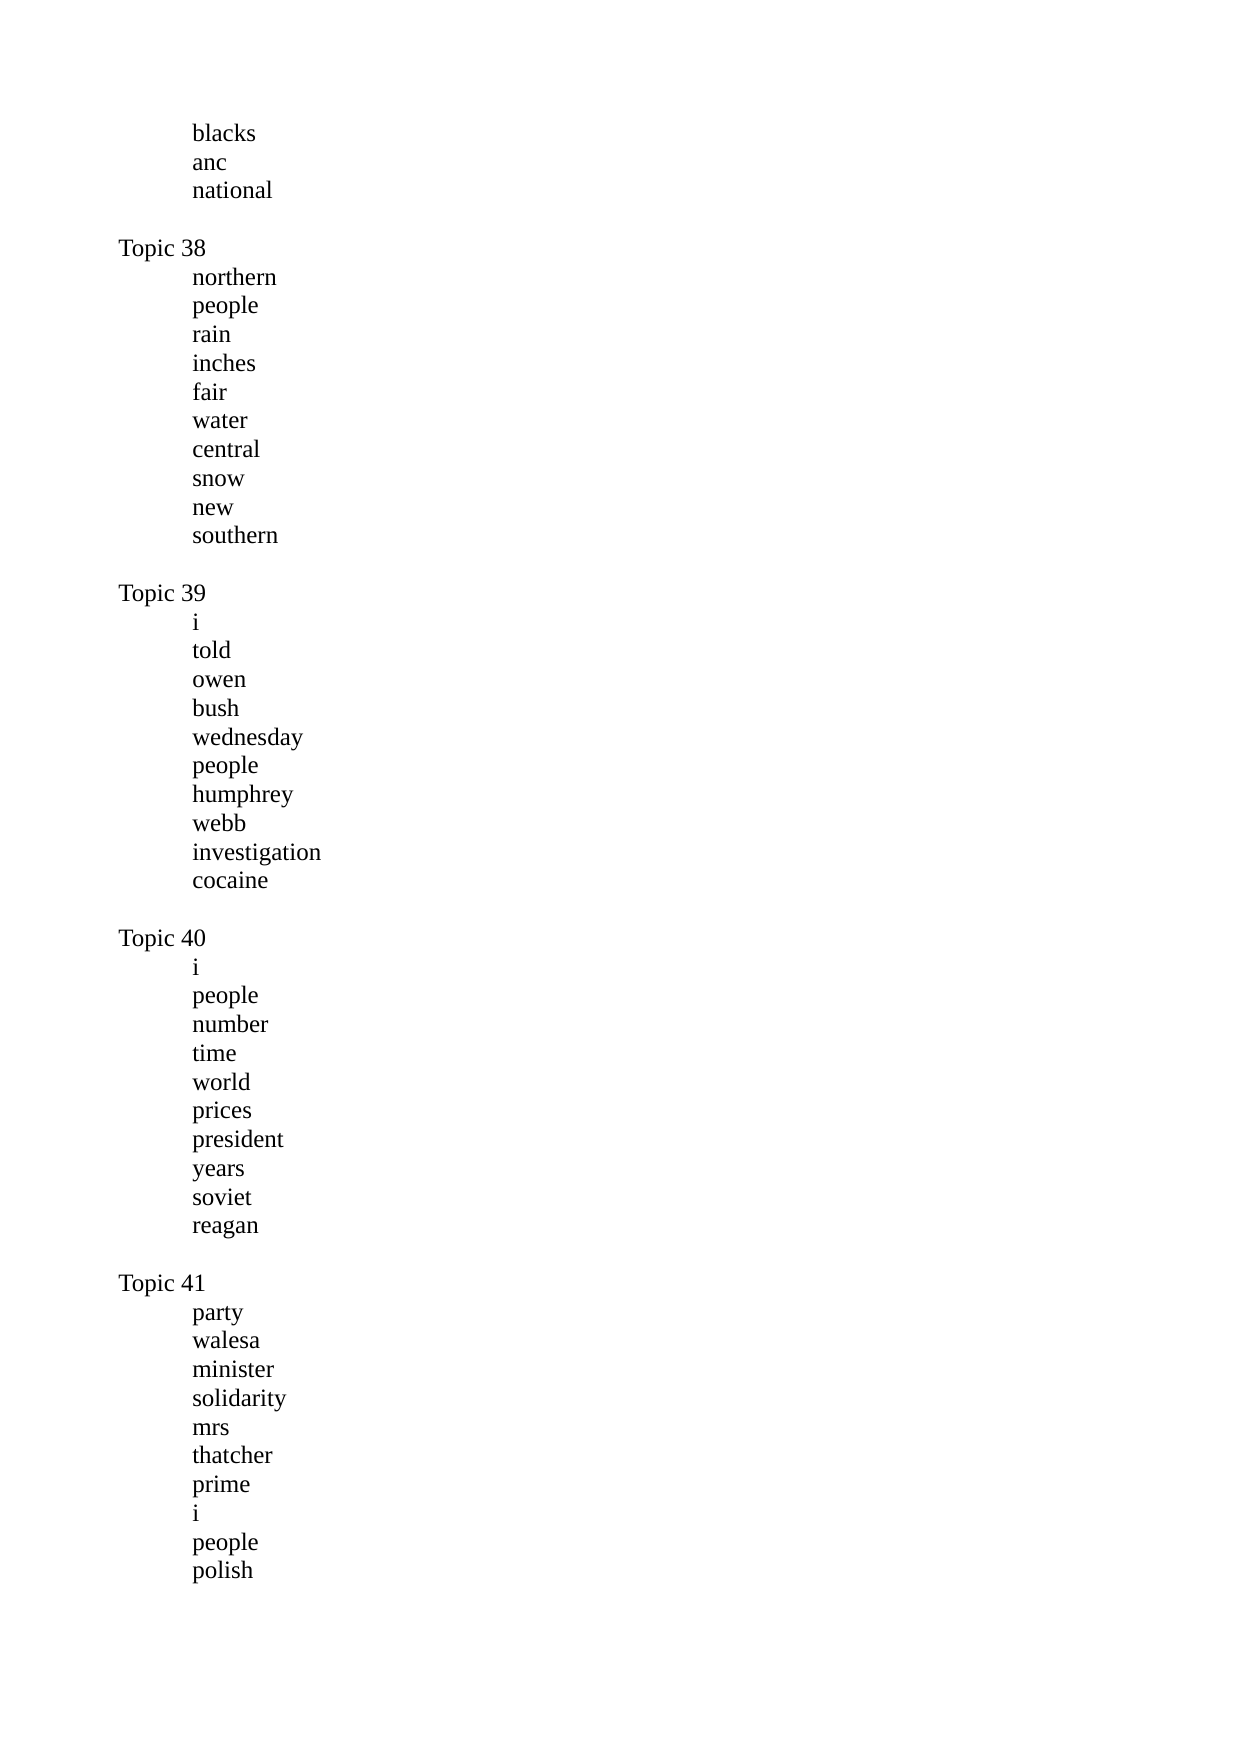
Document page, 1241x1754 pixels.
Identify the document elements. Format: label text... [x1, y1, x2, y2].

text people [118, 291, 1122, 319]
text polish [118, 1556, 1122, 1584]
text thatcher [118, 1441, 1122, 1469]
text people [118, 751, 1122, 779]
text snow [118, 463, 1122, 492]
text Topic 40 [118, 923, 1122, 952]
text bush [118, 693, 1122, 722]
text fair [118, 377, 1122, 406]
text people [118, 1527, 1122, 1556]
text Topic 41 [118, 1268, 1122, 1297]
text i [118, 1498, 1122, 1527]
text cocaine [118, 866, 1122, 894]
text president [118, 1124, 1122, 1153]
text walesa [118, 1326, 1122, 1354]
text world [118, 1067, 1122, 1096]
text wednesday [118, 722, 1122, 751]
text rain [118, 319, 1122, 348]
text prices [118, 1096, 1122, 1124]
text central [118, 434, 1122, 463]
text northern [118, 262, 1122, 291]
text investigation [118, 837, 1122, 866]
text inches [118, 348, 1122, 377]
text humphrey [118, 779, 1122, 808]
text soviet [118, 1182, 1122, 1211]
text i [118, 607, 1122, 636]
text Topic 39 [118, 578, 1122, 607]
text i [118, 952, 1122, 981]
text years [118, 1153, 1122, 1182]
text number [118, 1009, 1122, 1038]
text solidarity [118, 1383, 1122, 1412]
text reagan [118, 1211, 1122, 1239]
text southern [118, 521, 1122, 549]
text prime [118, 1469, 1122, 1498]
text new [118, 492, 1122, 521]
text minister [118, 1354, 1122, 1383]
text national [118, 176, 1122, 204]
text time [118, 1038, 1122, 1067]
text anc [118, 147, 1122, 176]
text blacks [118, 118, 1122, 147]
text people [118, 981, 1122, 1009]
text water [118, 406, 1122, 434]
text Topic 38 [118, 233, 1122, 262]
text told [118, 636, 1122, 664]
text webb [118, 808, 1122, 837]
text owen [118, 664, 1122, 693]
text mrs [118, 1412, 1122, 1441]
text party [118, 1297, 1122, 1326]
